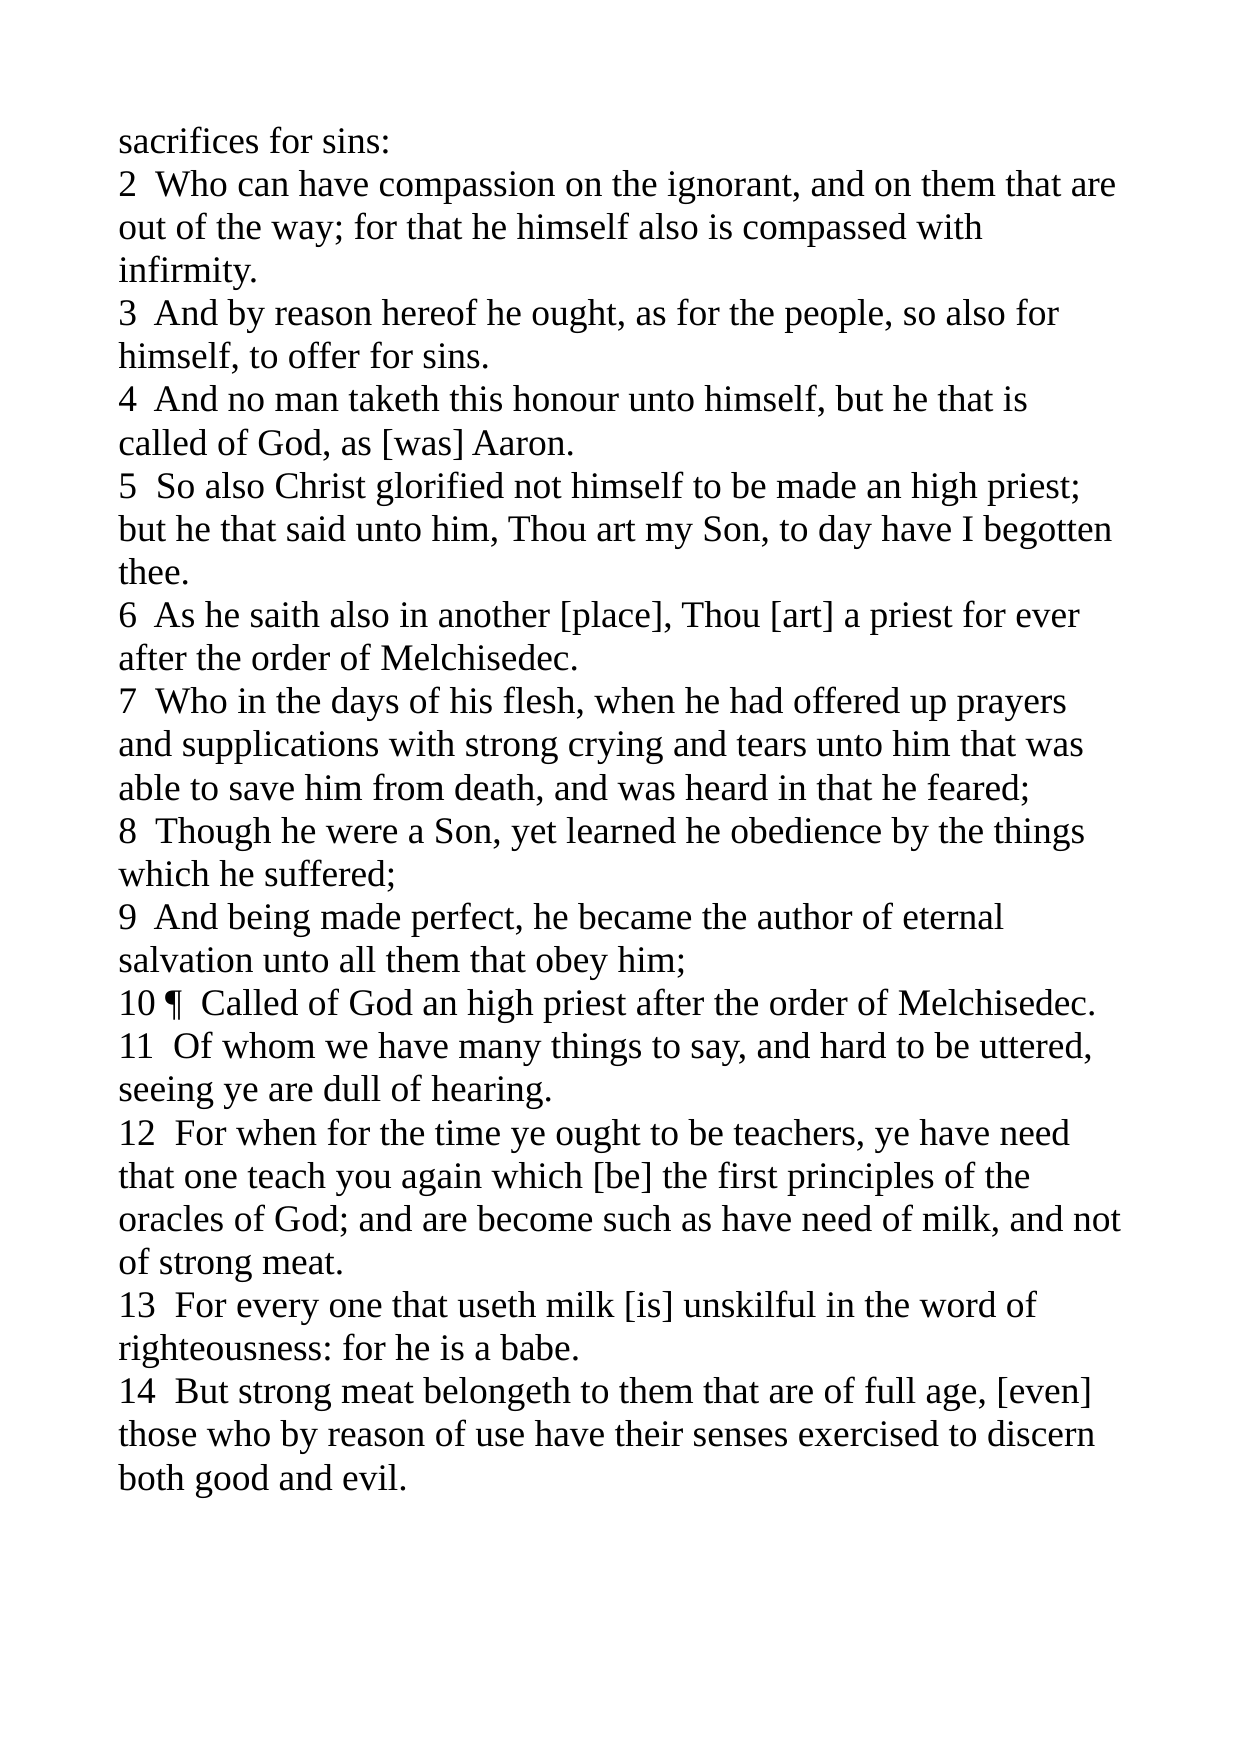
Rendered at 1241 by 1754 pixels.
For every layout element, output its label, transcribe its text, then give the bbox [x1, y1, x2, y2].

text 5 So also Christ glorified not himself to be made an high priest; but he that said unto him, Thou art my Son, to day have I begotten thee. [118, 463, 1122, 592]
text 8 Though he were a Son, yet learned he obedience by the things which he suffered; [118, 808, 1122, 894]
text 10 ¶ Called of God an high priest after the order of Melchisedec. [118, 981, 1122, 1024]
text 7 Who in the days of his flesh, when he had offered up prayers and supplications with strong crying and tears unto him that was able to save him from death, and was heard in that he feared; [118, 679, 1122, 808]
text sacrifices for sins: [118, 118, 1122, 161]
text 6 As he saith also in another [place], Thou [art] a priest for ever after the order of Melchisedec. [118, 592, 1122, 679]
text 14 But strong meat belongeth to them that are of full age, [even] those who by reason of use have their senses exercised to discern both good and evil. [118, 1369, 1122, 1498]
text 3 And by reason hereof he ought, as for the people, so also for himself, to offer for sins. [118, 291, 1122, 377]
text 9 And being made perfect, he became the author of eternal salvation unto all them that obey him; [118, 894, 1122, 981]
text 12 For when for the time ye ought to be teachers, ye have need that one teach you again which [be] the first principles of the oracles of God; and are become such as have need of milk, and not of strong meat. [118, 1110, 1122, 1282]
text 11 Of whom we have many things to say, and hard to be uttered, seeing ye are dull of hearing. [118, 1024, 1122, 1110]
text 2 Who can have compassion on the ignorant, and on them that are out of the way; for that he himself also is compassed with infirmity. [118, 161, 1122, 291]
text 4 And no man taketh this honour unto himself, but he that is called of God, as [was] Aaron. [118, 377, 1122, 463]
text 13 For every one that useth milk [is] unskilful in the word of righteousness: for he is a babe. [118, 1282, 1122, 1369]
